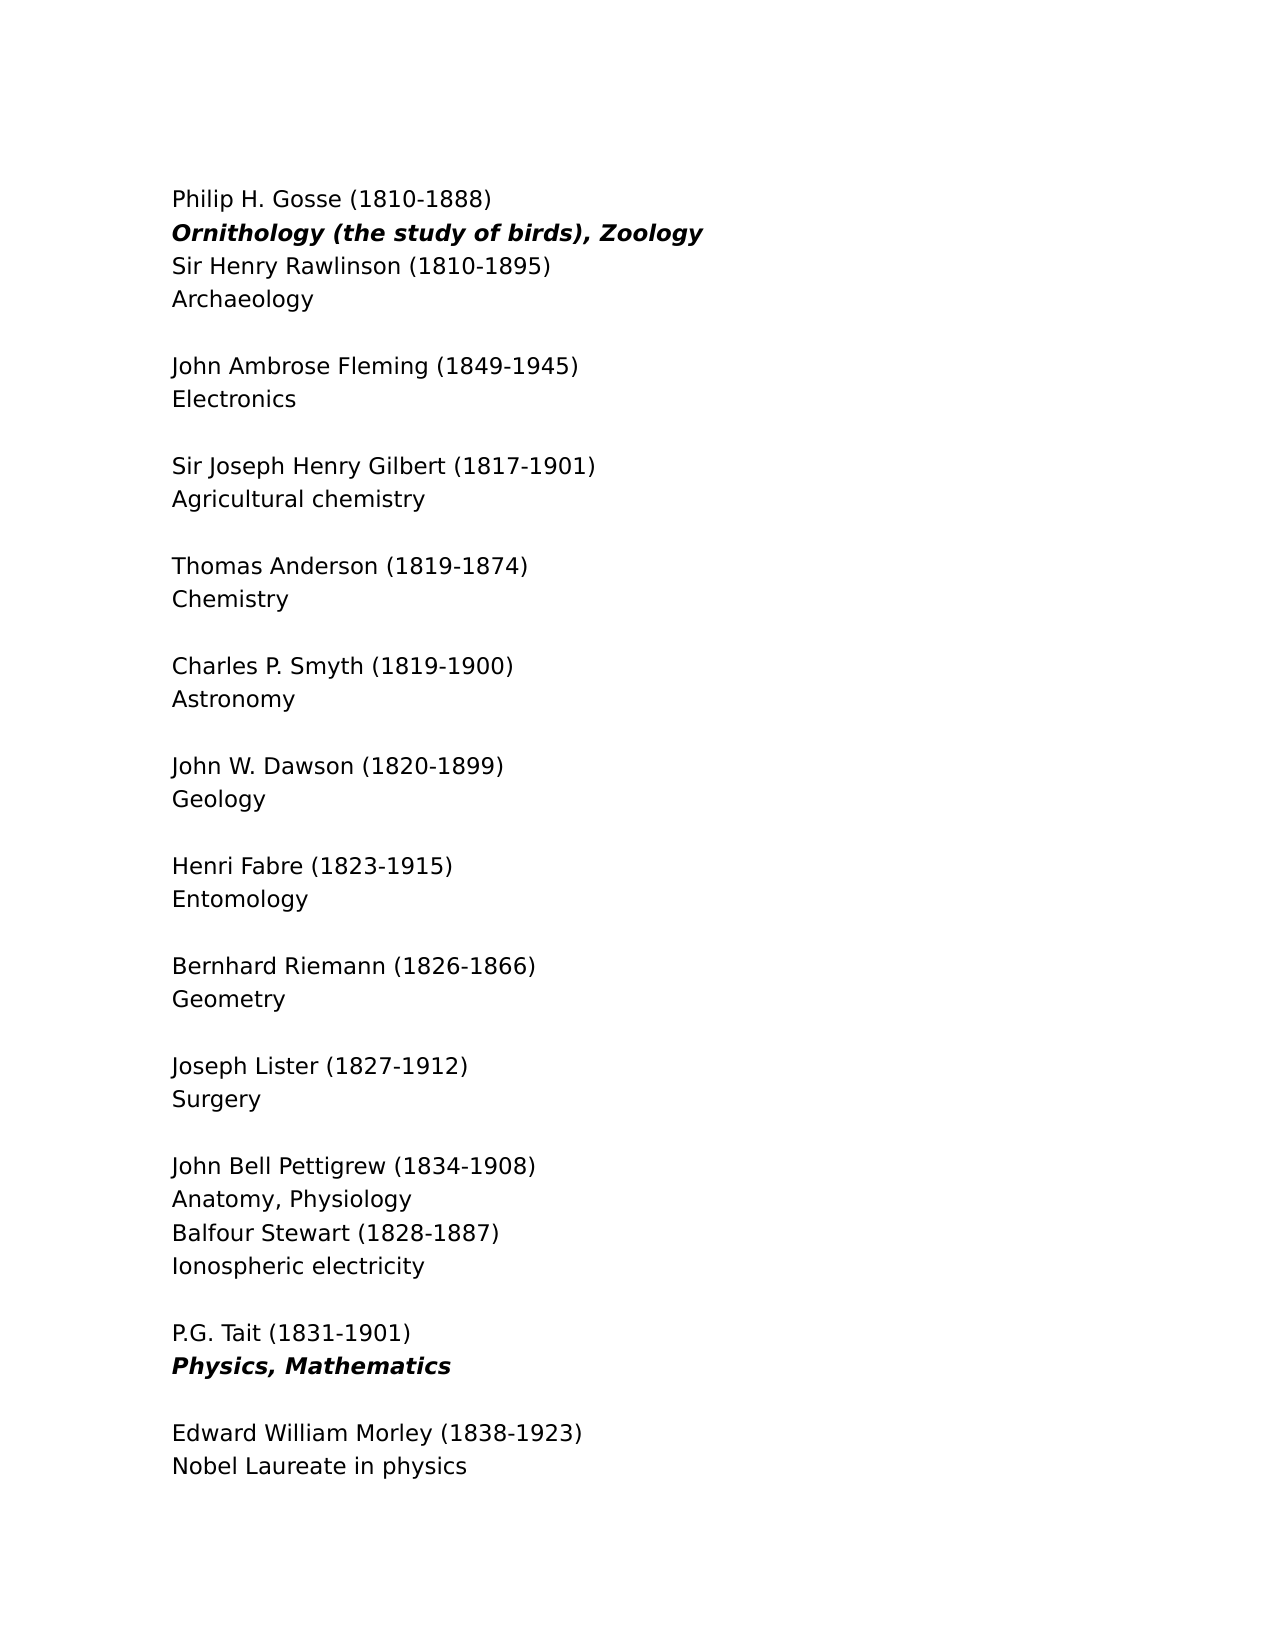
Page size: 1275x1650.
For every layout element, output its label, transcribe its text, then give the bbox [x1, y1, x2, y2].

text Balfour Stewart (1828-1887) [112, 1214, 1145, 1248]
text Surgery [112, 1081, 1145, 1114]
text Philip H. Gosse (1810-1888) [112, 181, 1145, 214]
text Agricultural chemistry [112, 481, 1145, 514]
text Thomas Anderson (1819-1874) [112, 548, 1145, 581]
text Astronomy [112, 681, 1145, 714]
text Bernhard Riemann (1826-1866) [112, 948, 1145, 981]
subtitle Ornithology (the study of birds), Zoology [112, 214, 1145, 248]
text Geology [112, 781, 1145, 814]
text Sir Joseph Henry Gilbert (1817-1901) [112, 448, 1145, 481]
text Edward William Morley (1838-1923) [112, 1414, 1145, 1448]
text Henri Fabre (1823-1915) [112, 848, 1145, 881]
text John Bell Pettigrew (1834-1908) [112, 1148, 1145, 1181]
text Geometry [112, 981, 1145, 1014]
text Entomology [112, 881, 1145, 914]
text John W. Dawson (1820-1899) [112, 748, 1145, 781]
text John Ambrose Fleming (1849-1945) [112, 348, 1145, 381]
text Anatomy, Physiology [112, 1181, 1145, 1214]
text Archaeology [112, 281, 1145, 314]
text Joseph Lister (1827-1912) [112, 1048, 1145, 1081]
text Ionospheric electricity [112, 1248, 1145, 1281]
text P.G. Tait (1831-1901) [112, 1314, 1145, 1348]
text Sir Henry Rawlinson (1810-1895) [112, 248, 1145, 281]
text Chemistry [112, 581, 1145, 614]
subtitle Physics, Mathematics [112, 1348, 1145, 1381]
text Nobel Laureate in physics [112, 1448, 1145, 1481]
text Charles P. Smyth (1819-1900) [112, 648, 1145, 681]
text Electronics [112, 381, 1145, 414]
